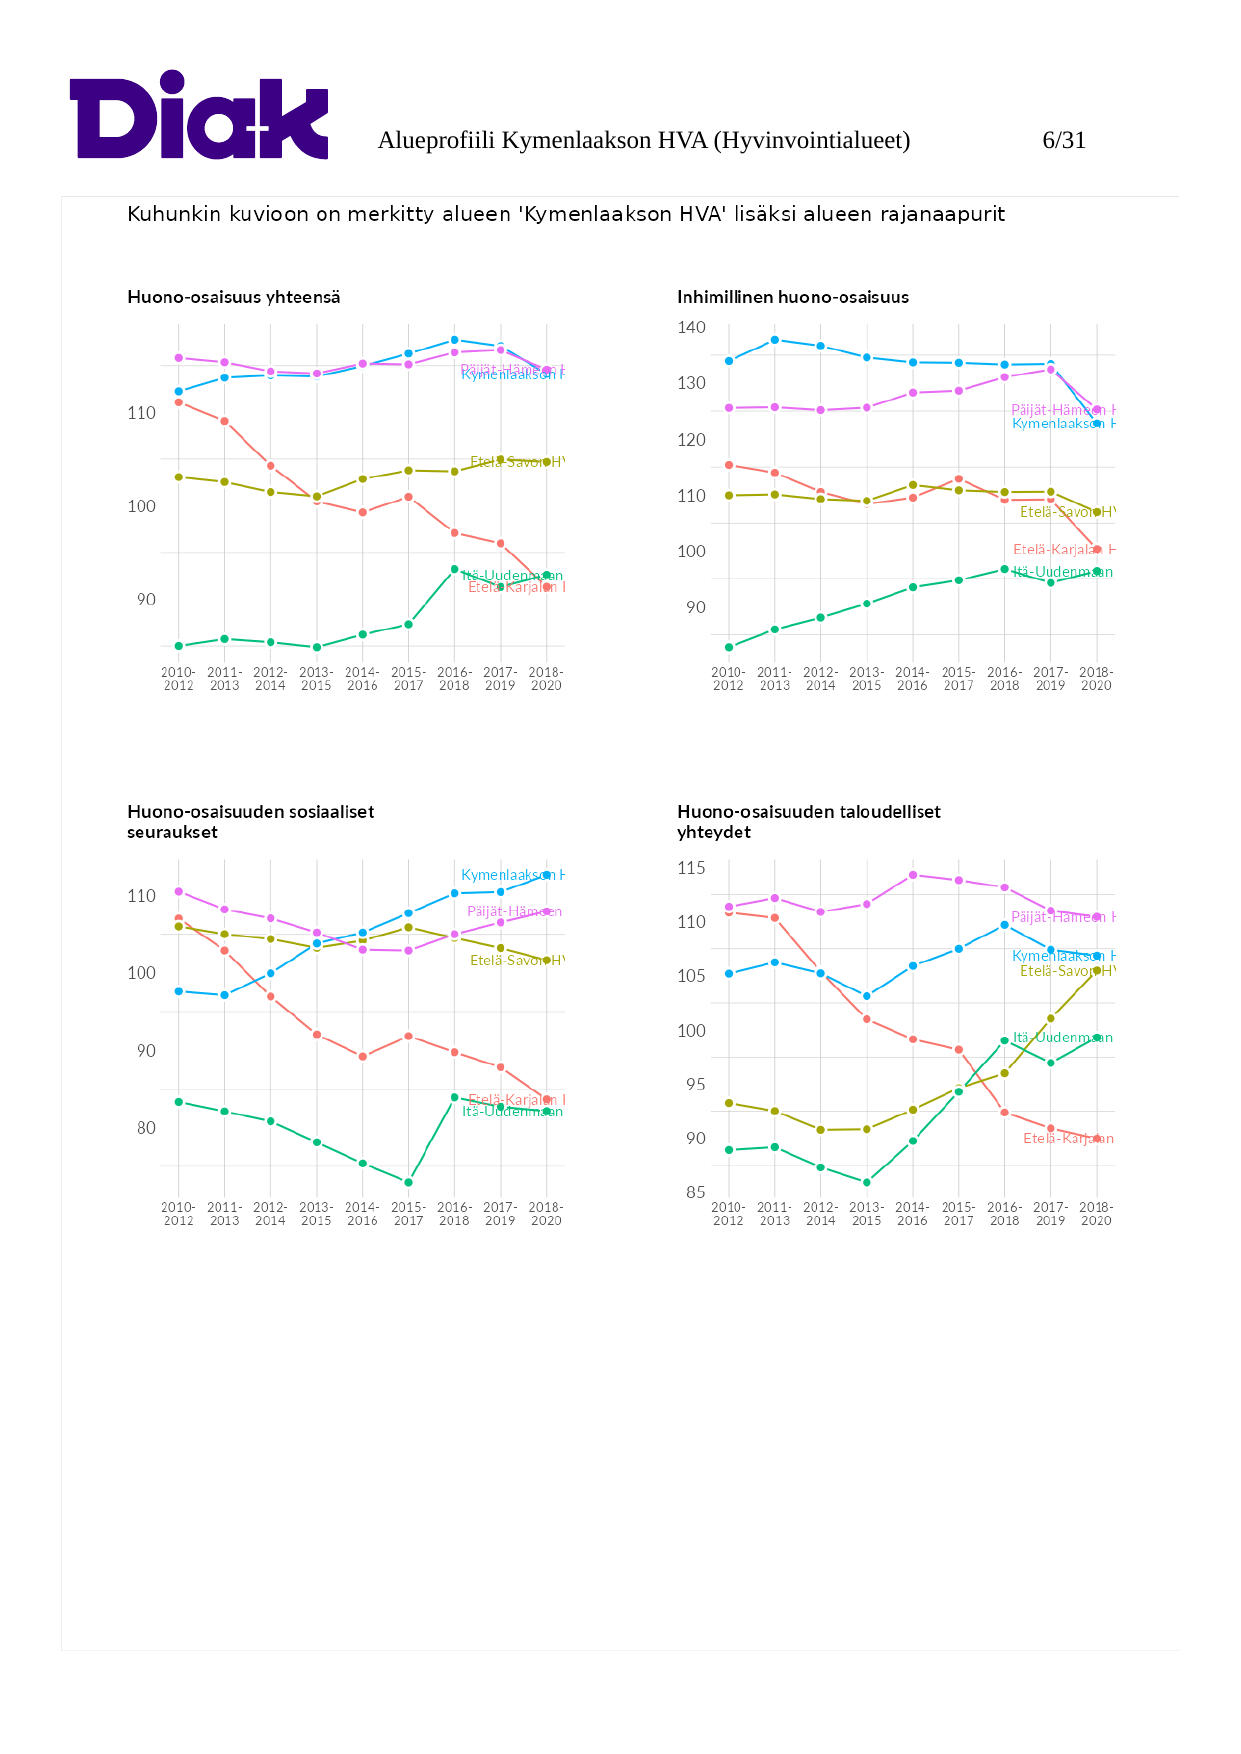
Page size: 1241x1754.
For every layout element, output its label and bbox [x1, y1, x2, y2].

picture [61, 196, 1179, 1651]
